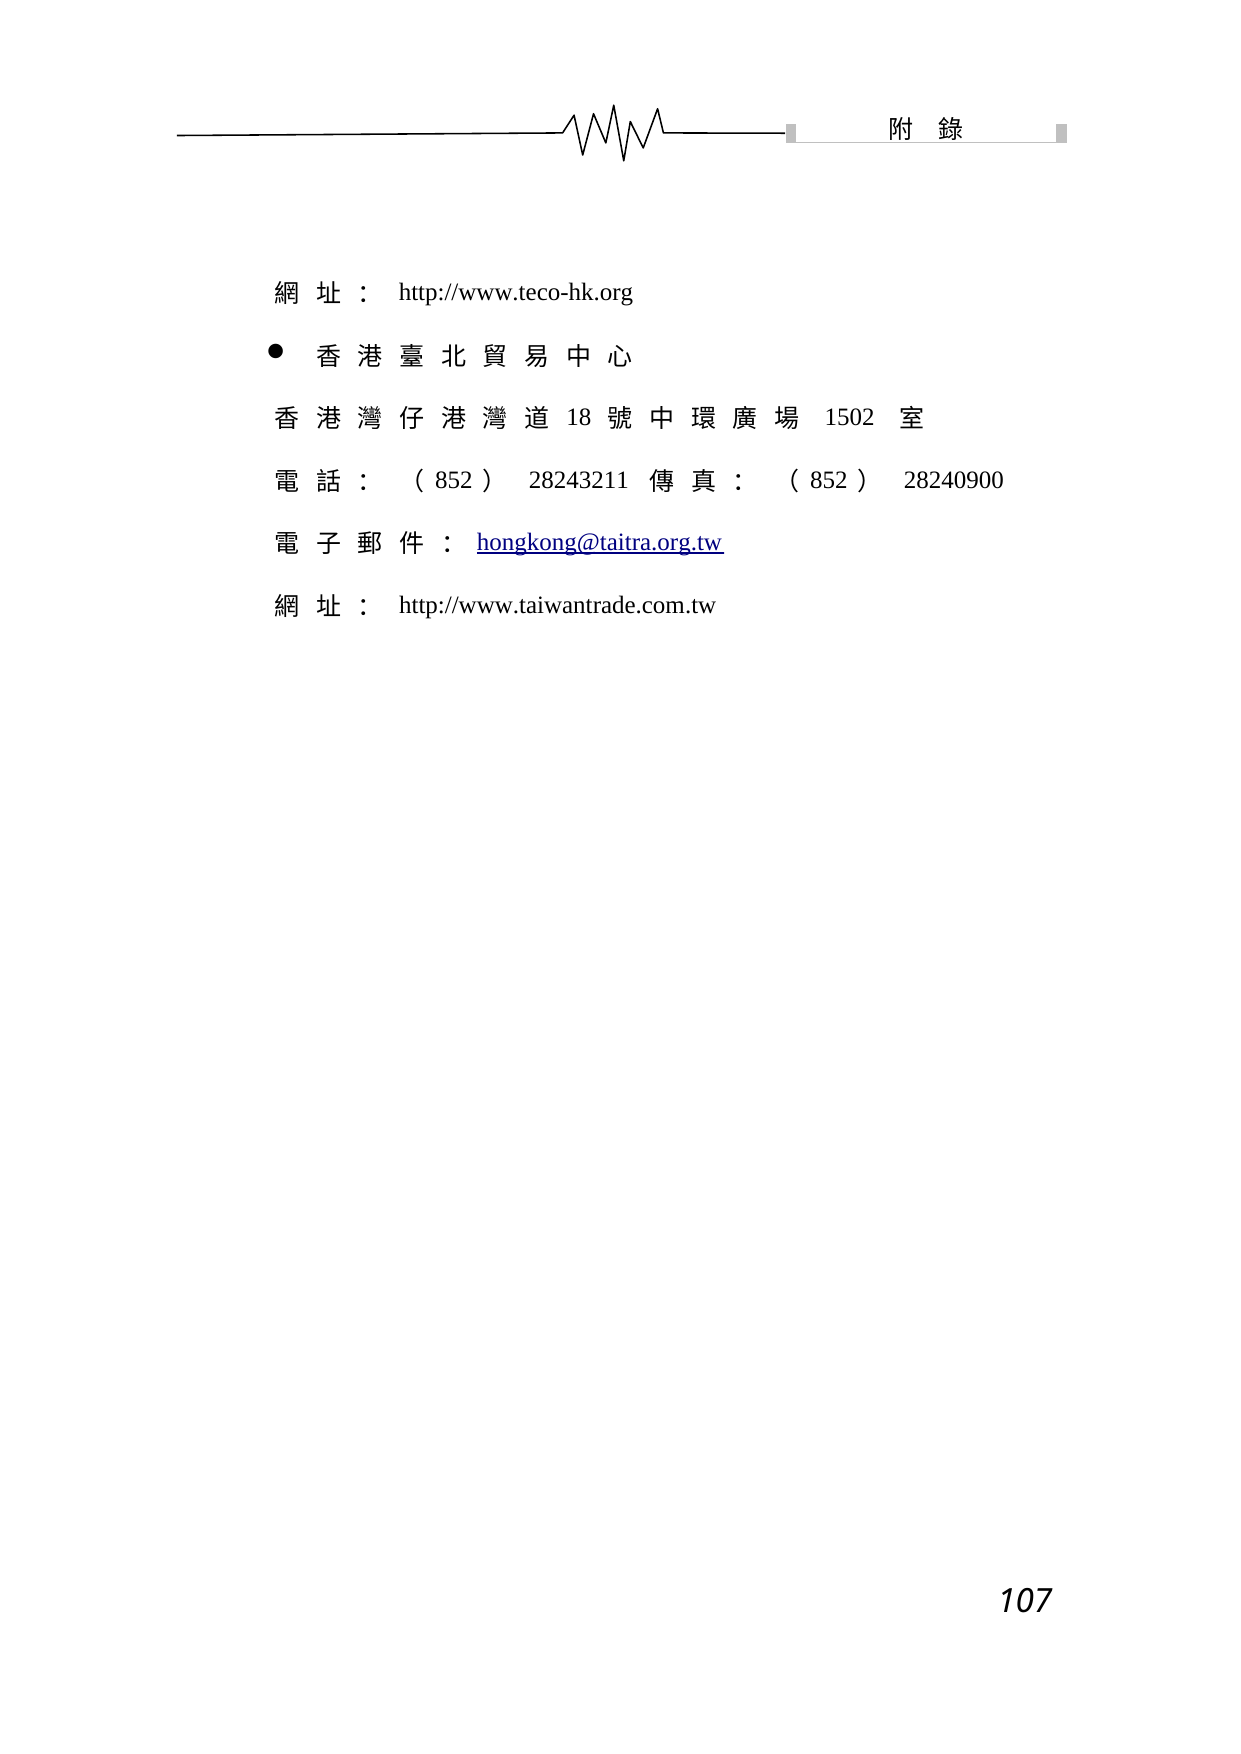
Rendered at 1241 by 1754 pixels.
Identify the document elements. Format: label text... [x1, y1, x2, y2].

text 電子郵件：hongkong@taitra.org.tw [232, 500, 1058, 563]
text 香港灣仔港灣道18號中環廣場1502室 [232, 375, 1058, 438]
list 香港臺北貿易中心 [237, 313, 1058, 375]
text 網址：http://www.teco-hk.org [232, 250, 1058, 313]
text 電話：（852）28243211傳真：（852）28240900 [232, 438, 1058, 500]
text 網址：http://www.taiwantrade.com.tw [232, 563, 1058, 625]
